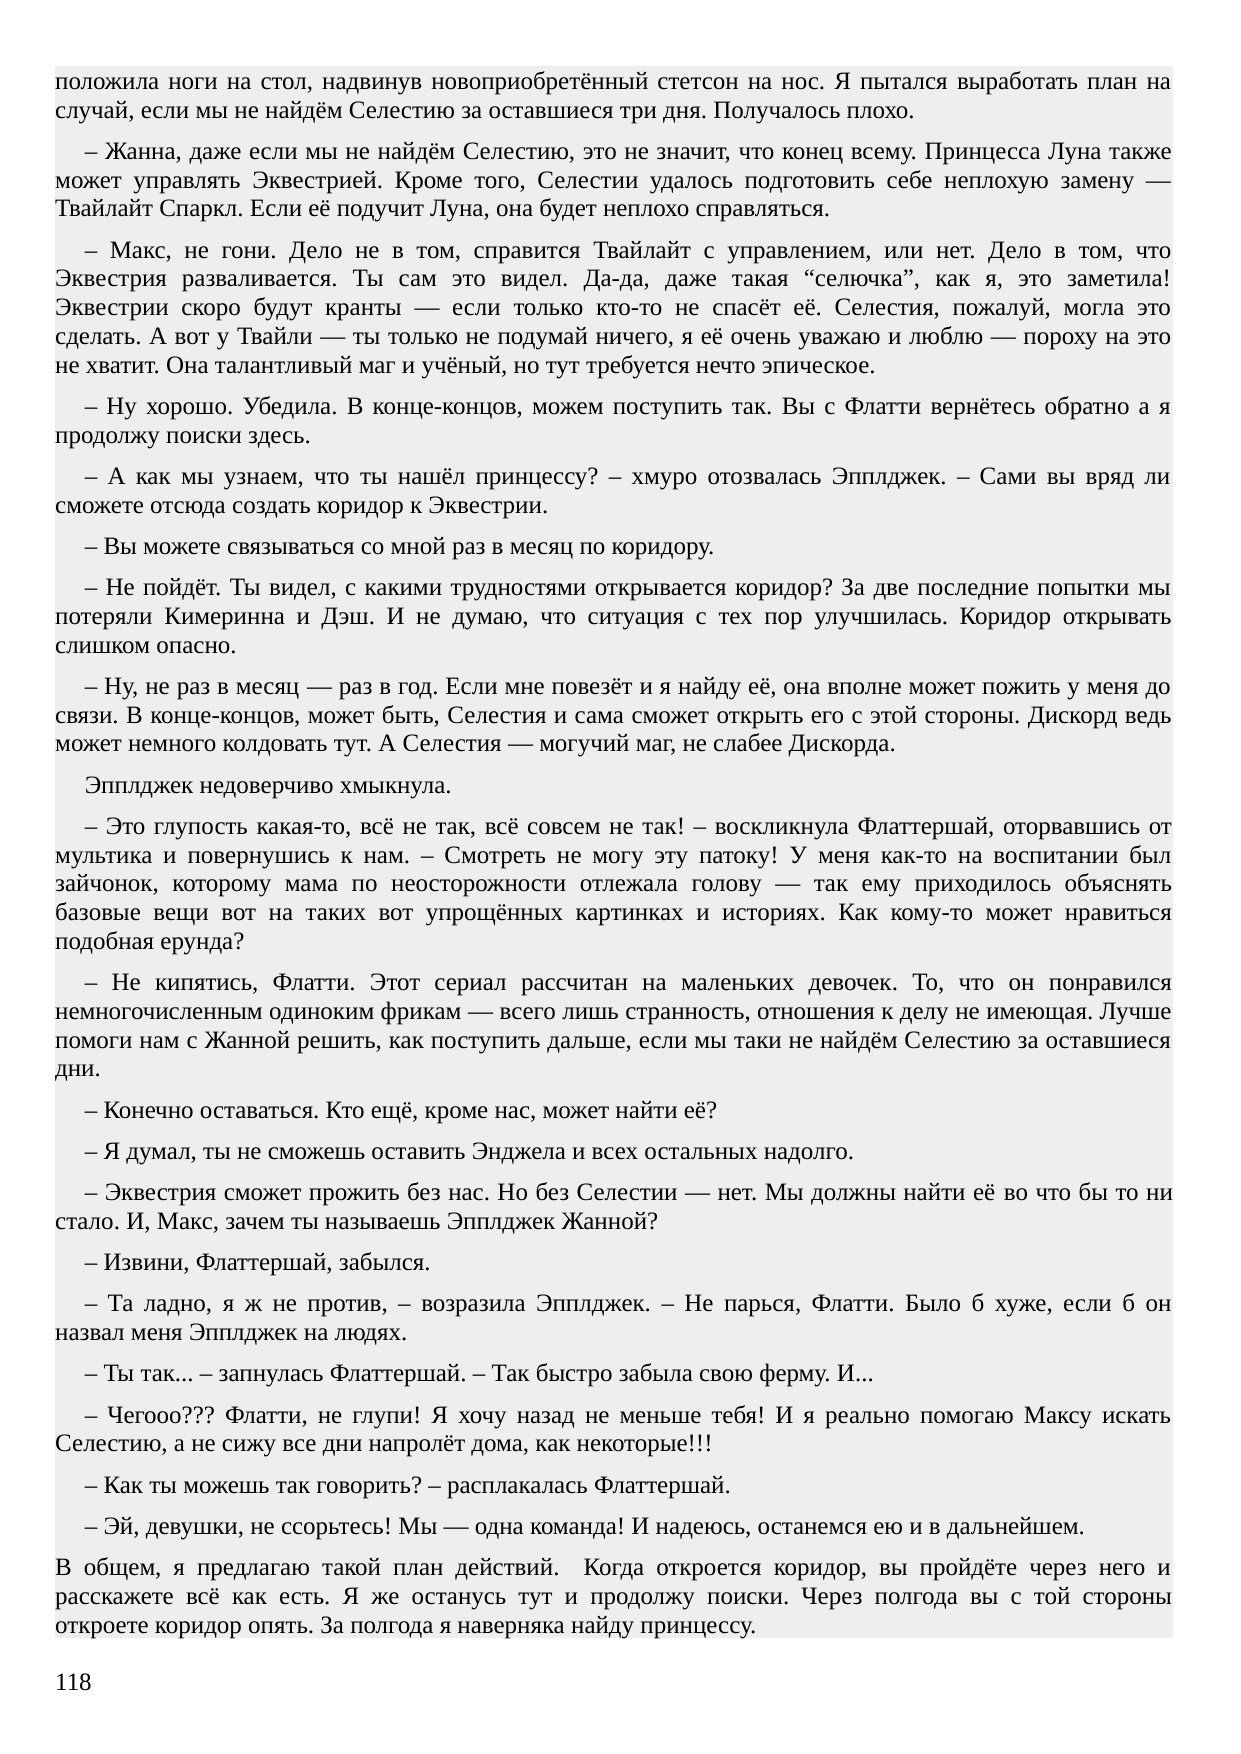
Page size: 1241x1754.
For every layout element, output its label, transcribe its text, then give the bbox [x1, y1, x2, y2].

text – А как мы узнаем, что ты нашёл принцессу? – хмуро отозвалась Эпплджек. – Сами вы вряд ли сможете отсюда создать коридор к Эквестрии. [55, 461, 1173, 518]
text – Эй, девушки, не ссорьтесь! Мы — одна команда! И надеюсь, останемся ею и в дальнейшем. [55, 1511, 1173, 1540]
text – Вы можете связываться со мной раз в месяц по коридору. [55, 531, 1173, 560]
text – Жанна, даже если мы не найдём Селестию, это не значит, что конец всему. Принцесса Луна также может управлять Эквестрией. Кроме того, Селестии удалось подготовить себе неплохую замену — Твайлайт Спаркл. Если её подучит Луна, она будет неплохо справляться. [55, 136, 1173, 222]
list В общем, я предлагаю такой план действий. Когда откроется коридор, вы пройдёте через него и расскажете всё как есть. Я же останусь тут и продолжу поиски. Через полгода вы с той стороны откроете коридор опять. За полгода я наверняка найду принцессу. [55, 1552, 1173, 1638]
text – Я думал, ты не сможешь оставить Энджела и всех остальных надолго. [55, 1136, 1173, 1165]
text – Как ты можешь так говорить? – расплакалась Флаттершай. [55, 1470, 1173, 1498]
text – Конечно оставаться. Кто ещё, кроме нас, может найти её? [55, 1095, 1173, 1123]
text – Это глупость какая-то, всё не так, всё совсем не так! – воскликнула Флаттершай, оторвавшись от мультика и повернушись к нам. – Смотреть не могу эту патоку! У меня как-то на воспитании был зайчонок, которому мама по неосторожности отлежала голову — так ему приходилось объяснять базовые вещи вот на таких вот упрощённых картинках и историях. Как кому-то может нравиться подобная ерунда? [55, 811, 1173, 955]
text – Извини, Флаттершай, забылся. [55, 1247, 1173, 1276]
text – Макс, не гони. Дело не в том, справится Твайлайт с управлением, или нет. Дело в том, что Эквестрия разваливается. Ты сам это видел. Да-да, даже такая “селючка”, как я, это заметила! Эквестрии скоро будут кранты — если только кто-то не спасёт её. Селестия, пожалуй, могла это сделать. А вот у Твайли — ты только не подумай ничего, я её очень уважаю и люблю — пороху на это не хватит. Она талантливый маг и учёный, но тут требуется нечто эпическое. [55, 235, 1173, 378]
text – Не пойдёт. Ты видел, с какими трудностями открывается коридор? За две последние попытки мы потеряли Кимеринна и Дэш. И не думаю, что ситуация с тех пор улучшилась. Коридор открывать слишком опасно. [55, 572, 1173, 658]
text – Ну, не раз в месяц — раз в год. Если мне повезёт и я найду её, она вполне может пожить у меня до связи. В конце-концов, может быть, Селестия и сама сможет открыть его с этой стороны. Дискорд ведь может немного колдовать тут. А Селестия — могучий маг, не слабее Дискорда. [55, 671, 1173, 757]
text – Эквестрия сможет прожить без нас. Но без Селестии — нет. Мы должны найти её во что бы то ни стало. И, Макс, зачем ты называешь Эпплджек Жанной? [55, 1177, 1173, 1235]
text – Чегооо??? Флатти, не глупи! Я хочу назад не меньше тебя! И я реально помогаю Максу искать Селестию, а не сижу все дни напролёт дома, как некоторые!!! [55, 1400, 1173, 1457]
text – Та ладно, я ж не против, – возразила Эпплджек. – Не парься, Флатти. Было б хуже, если б он назвал меня Эпплджек на людях. [55, 1288, 1173, 1346]
text положила ноги на стол, надвинув новоприобретённый стетсон на нос. Я пытался выработать план на случай, если мы не найдём Селестию за оставшиеся три дня. Получалось плохо. [55, 66, 1173, 123]
text – Ну хорошо. Убедила. В конце-концов, можем поступить так. Вы с Флатти вернётесь обратно а я продолжу поиски здесь. [55, 391, 1173, 448]
text – Ты так... – запнулась Флаттершай. – Так быстро забыла свою ферму. И... [55, 1358, 1173, 1387]
text Эпплджек недоверчиво хмыкнула. [55, 770, 1173, 798]
text – Не кипятись, Флатти. Этот сериал рассчитан на маленьких девочек. То, что он понравился немногочисленным одиноким фрикам — всего лишь странность, отношения к делу не имеющая. Лучше помоги нам с Жанной решить, как поступить дальше, если мы таки не найдём Селестию за оставшиеся дни. [55, 967, 1173, 1082]
